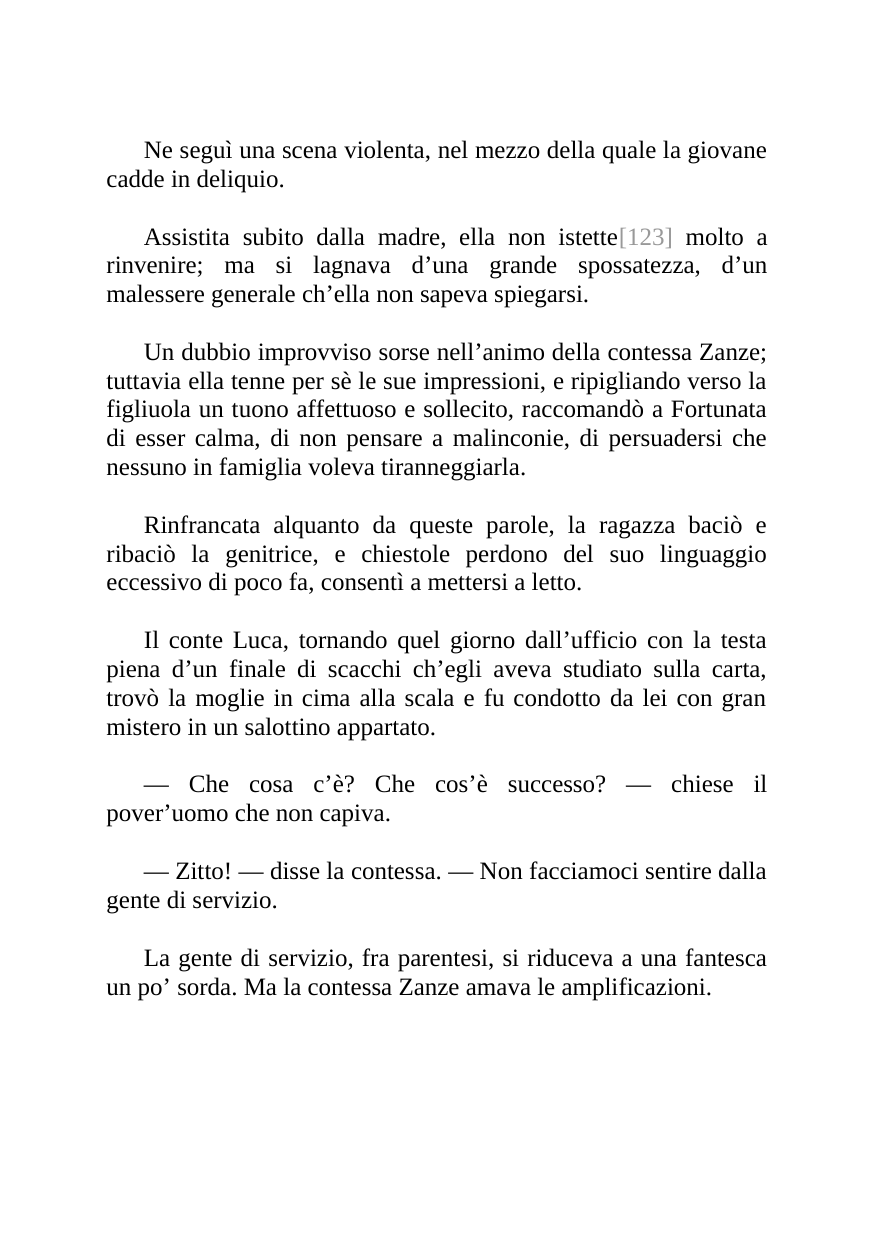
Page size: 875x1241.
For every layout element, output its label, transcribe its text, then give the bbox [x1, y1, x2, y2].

text Un dubbio improvviso sorse nell’animo della contessa Zanze; tuttavia ella tenne per sè le sue impressioni, e ripigliando verso la figliuola un tuono affettuoso e sollecito, raccomandò a Fortunata di esser calma, di non pensare a malinconie, di persuadersi che nessuno in famiglia voleva tiranneggiarla. [106, 337, 768, 481]
text — Zitto! — disse la contessa. — Non facciamoci sentire dalla gente di servizio. [106, 856, 768, 914]
text Rinfrancata alquanto da queste parole, la ragazza baciò e ribaciò la genitrice, e chiestole perdono del suo linguaggio eccessivo di poco fa, consentì a mettersi a letto. [106, 510, 768, 596]
text Ne seguì una scena violenta, nel mezzo della quale la giovane cadde in deliquio. [106, 135, 768, 192]
text Assistita subito dalla madre, ella non istette[123] molto a rinvenire; ma si lagnava d’una grande spossatezza, d’un malessere generale ch’ella non sapeva spiegarsi. [106, 222, 768, 308]
text — Che cosa c’è? Che cos’è successo? — chiese il pover’uomo che non capiva. [106, 769, 768, 827]
text La gente di servizio, fra parentesi, si riduceva a una fantesca un po’ sorda. Ma la contessa Zanze amava le amplificazioni. [106, 943, 768, 1000]
text Il conte Luca, tornando quel giorno dall’ufficio con la testa piena d’un finale di scacchi ch’egli aveva studiato sulla carta, trovò la moglie in cima alla scala e fu condotto da lei con gran mistero in un salottino appartato. [106, 625, 768, 740]
